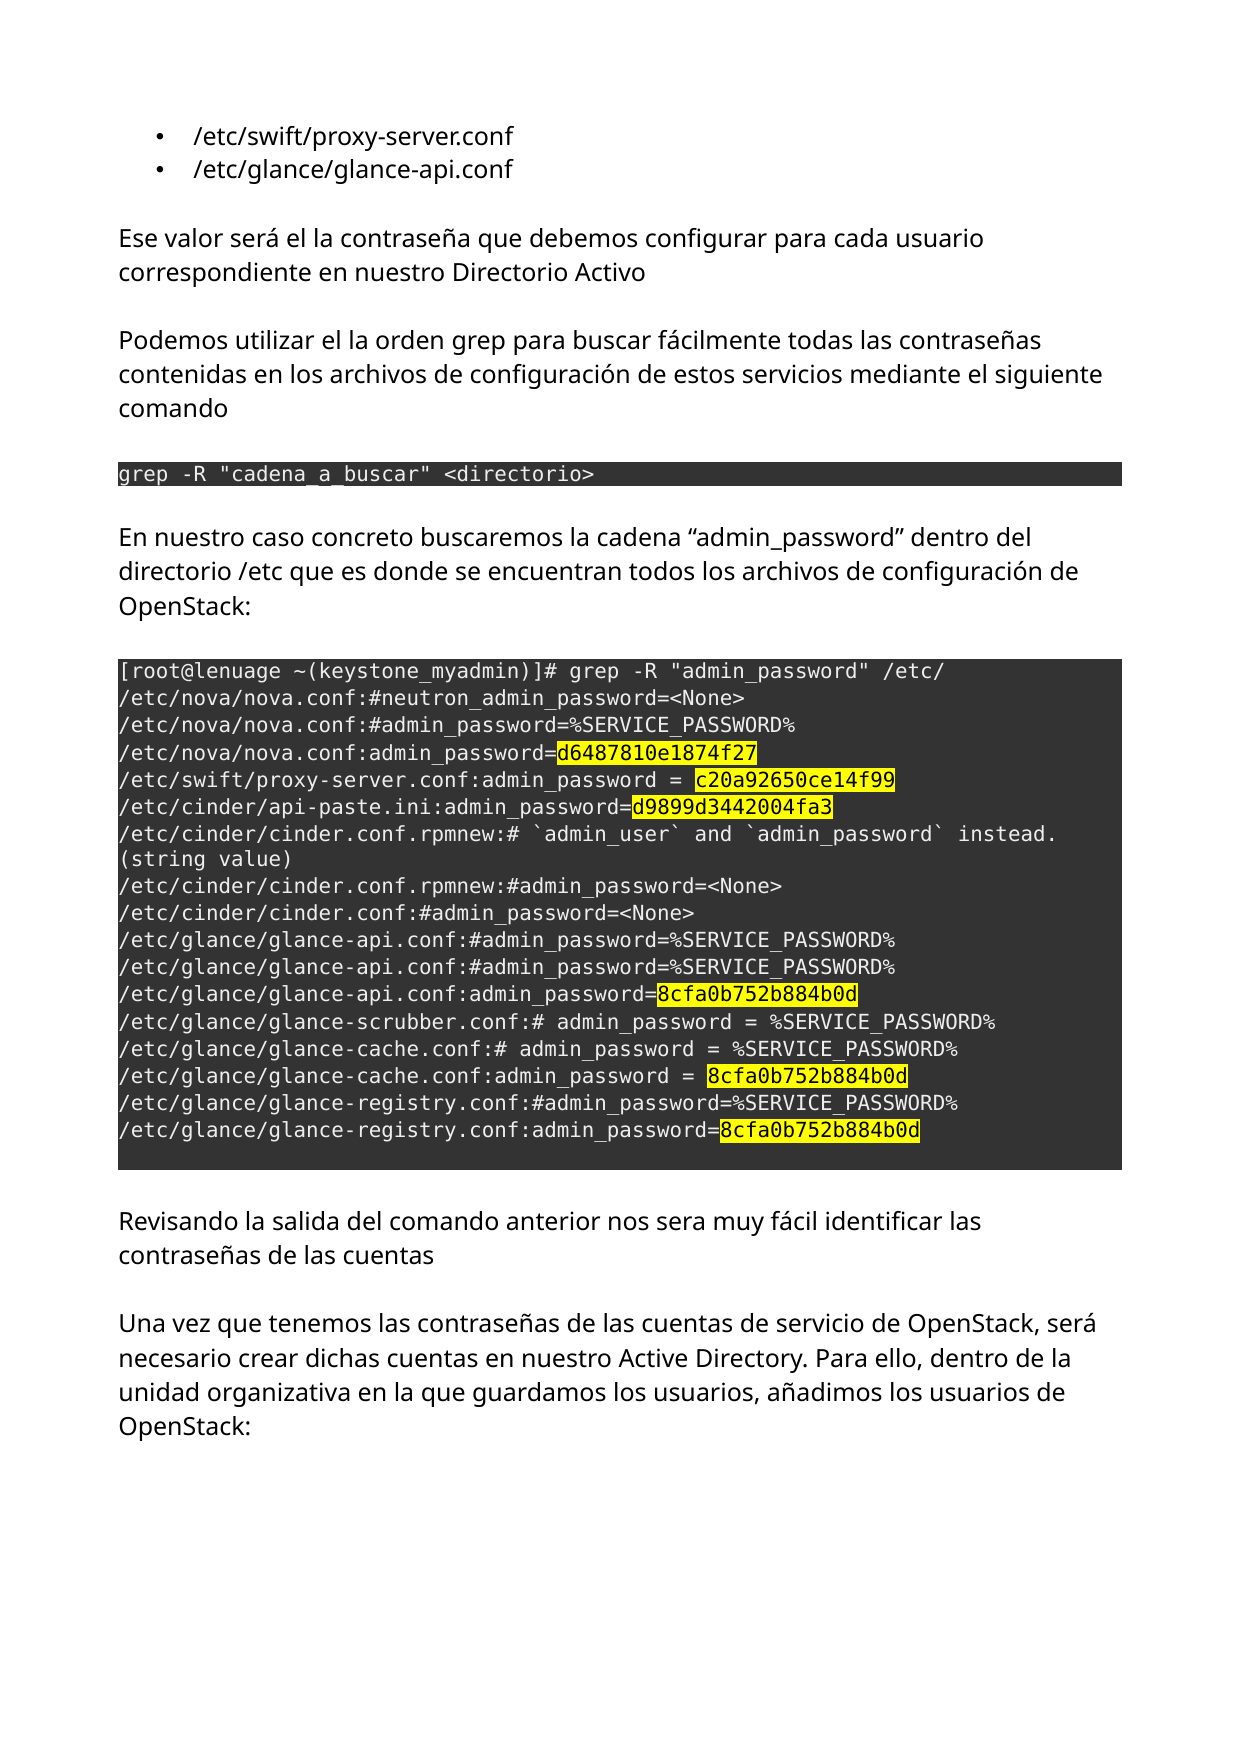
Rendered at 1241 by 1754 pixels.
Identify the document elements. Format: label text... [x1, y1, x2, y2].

text /etc/glance/glance-api.conf:#admin_password=%SERVICE_PASSWORD% [118, 928, 1122, 952]
text Revisando la salida del comando anterior nos sera muy fácil identificar las contraseñas de las cuentas [118, 1204, 1122, 1272]
text /etc/glance/glance-scrubber.conf:# admin_password = %SERVICE_PASSWORD% [118, 1010, 1122, 1034]
text /etc/glance/glance-cache.conf:admin_password = 8cfa0b752b884b0d [118, 1064, 1122, 1088]
text /etc/glance/glance-cache.conf:# admin_password = %SERVICE_PASSWORD% [118, 1037, 1122, 1061]
text /etc/nova/nova.conf:admin_password=d6487810e1874f27 [118, 741, 1122, 765]
text /etc/glance/glance-api.conf:#admin_password=%SERVICE_PASSWORD% [118, 955, 1122, 979]
list /etc/glance/glance-api.conf [156, 152, 1122, 186]
text En nuestro caso concreto buscaremos la cadena “admin_password” dentro del directorio /etc que es donde se encuentran todos los archivos de configuración de OpenStack: [118, 520, 1122, 622]
text /etc/glance/glance-registry.conf:admin_password=8cfa0b752b884b0d [118, 1118, 1122, 1143]
text /etc/cinder/cinder.conf.rpmnew:#admin_password=<None> [118, 874, 1122, 898]
text /etc/glance/glance-registry.conf:#admin_password=%SERVICE_PASSWORD% [118, 1091, 1122, 1116]
text /etc/nova/nova.conf:#admin_password=%SERVICE_PASSWORD% [118, 713, 1122, 738]
text /etc/cinder/api-paste.ini:admin_password=d9899d3442004fa3 [118, 795, 1122, 819]
list /etc/swift/proxy-server.conf [156, 118, 1122, 152]
text /etc/nova/nova.conf:#neutron_admin_password=<None> [118, 686, 1122, 711]
text grep -R "cadena_a_buscar" <directorio> [118, 462, 1122, 486]
text Ese valor será el la contraseña que debemos configurar para cada usuario correspondiente en nuestro Directorio Activo [118, 220, 1122, 288]
text /etc/cinder/cinder.conf:#admin_password=<None> [118, 901, 1122, 925]
text /etc/glance/glance-api.conf:admin_password=8cfa0b752b884b0d [118, 982, 1122, 1007]
text Podemos utilizar el la orden grep para buscar fácilmente todas las contraseñas contenidas en los archivos de configuración de estos servicios mediante el siguiente comando [118, 322, 1122, 425]
text /etc/swift/proxy-server.conf:admin_password = c20a92650ce14f99 [118, 768, 1122, 792]
text [root@lenuage ~(keystone_myadmin)]# grep -R "admin_password" /etc/ [118, 659, 1122, 683]
text Una vez que tenemos las contraseñas de las cuentas de servicio de OpenStack, será necesario crear dichas cuentas en nuestro Active Directory. Para ello, dentro de la unidad organizativa en la que guardamos los usuarios, añadimos los usuarios de OpenStack: [118, 1306, 1122, 1442]
text /etc/cinder/cinder.conf.rpmnew:# `admin_user` and `admin_password` instead. (string value) [118, 822, 1122, 871]
